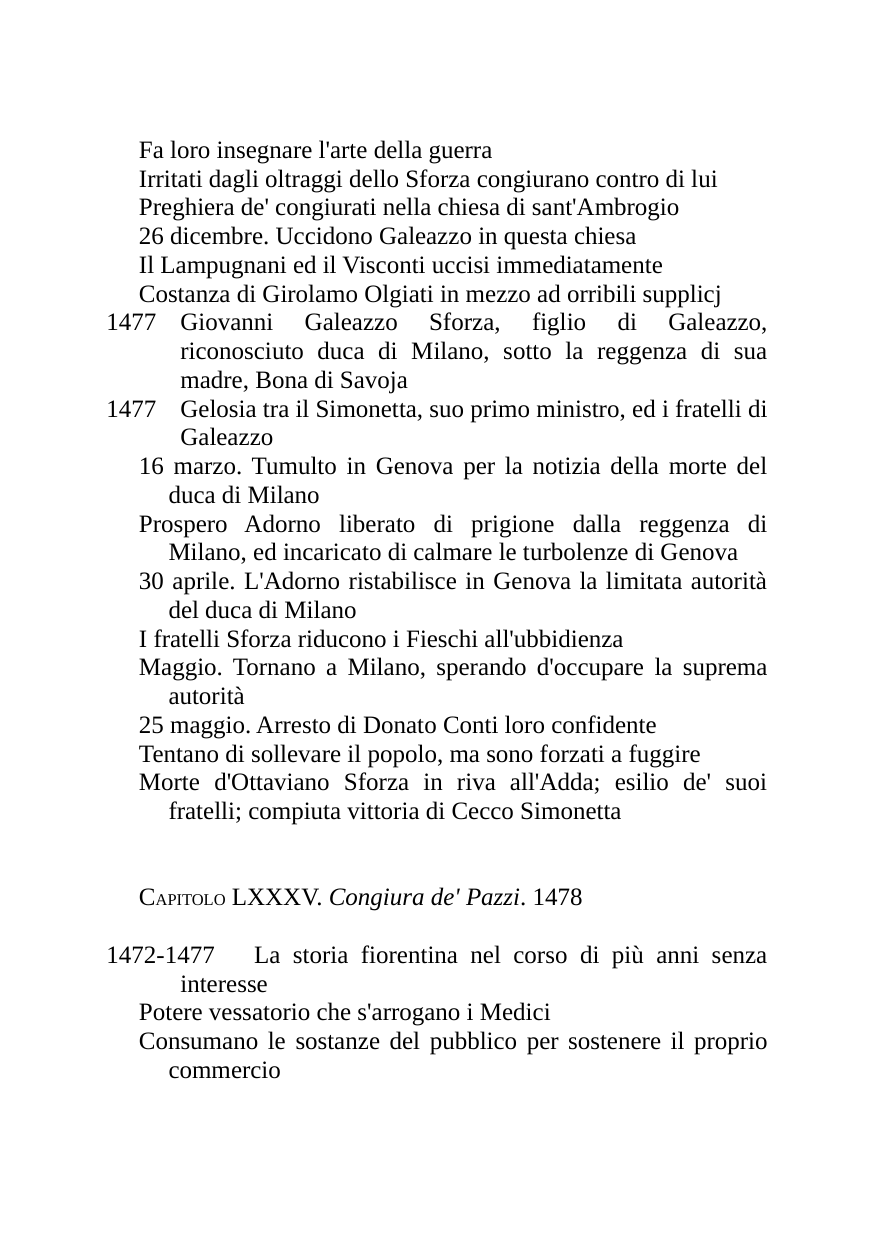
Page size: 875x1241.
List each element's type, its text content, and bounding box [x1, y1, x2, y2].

text 1477 Gelosia tra il Simonetta, suo primo ministro, ed i fratelli di Galeazzo [106, 394, 768, 451]
text 30 aprile. L'Adorno ristabilisce in Genova la limitata autorità del duca di Milano [139, 566, 768, 624]
text 26 dicembre. Uccidono Galeazzo in questa chiesa [139, 221, 768, 250]
text Preghiera de' congiurati nella chiesa di sant'Ambrogio [139, 192, 768, 221]
text I fratelli Sforza riducono i Fieschi all'ubbidienza [139, 624, 768, 652]
text Maggio. Tornano a Milano, sperando d'occupare la suprema autorità [139, 652, 768, 710]
text Capitolo LXXXV. Congiura de' Pazzi. 1478 [139, 882, 768, 911]
text 1472-1477 La storia fiorentina nel corso di più anni senza interesse [106, 940, 768, 997]
text Fa loro insegnare l'arte della guerra [139, 135, 768, 164]
text Tentano di sollevare il popolo, ma sono forzati a fuggire [139, 739, 768, 767]
text 16 marzo. Tumulto in Genova per la notizia della morte del duca di Milano [139, 451, 768, 509]
text Prospero Adorno liberato di prigione dalla reggenza di Milano, ed incaricato di calmare le turbolenze di Genova [139, 509, 768, 566]
text Il Lampugnani ed il Visconti uccisi immediatamente [139, 250, 768, 279]
text Potere vessatorio che s'arrogano i Medici [139, 997, 768, 1026]
text 25 maggio. Arresto di Donato Conti loro confidente [139, 710, 768, 739]
text Irritati dagli oltraggi dello Sforza congiurano contro di lui [139, 164, 768, 192]
text 1477 Giovanni Galeazzo Sforza, figlio di Galeazzo, riconosciuto duca di Milano, sotto la reggenza di sua madre, Bona di Savoja [106, 307, 768, 394]
text Costanza di Girolamo Olgiati in mezzo ad orribili supplicj [139, 279, 768, 307]
text Morte d'Ottaviano Sforza in riva all'Adda; esilio de' suoi fratelli; compiuta vittoria di Cecco Simonetta [139, 767, 768, 825]
text Consumano le sostanze del pubblico per sostenere il proprio commercio [139, 1026, 768, 1084]
